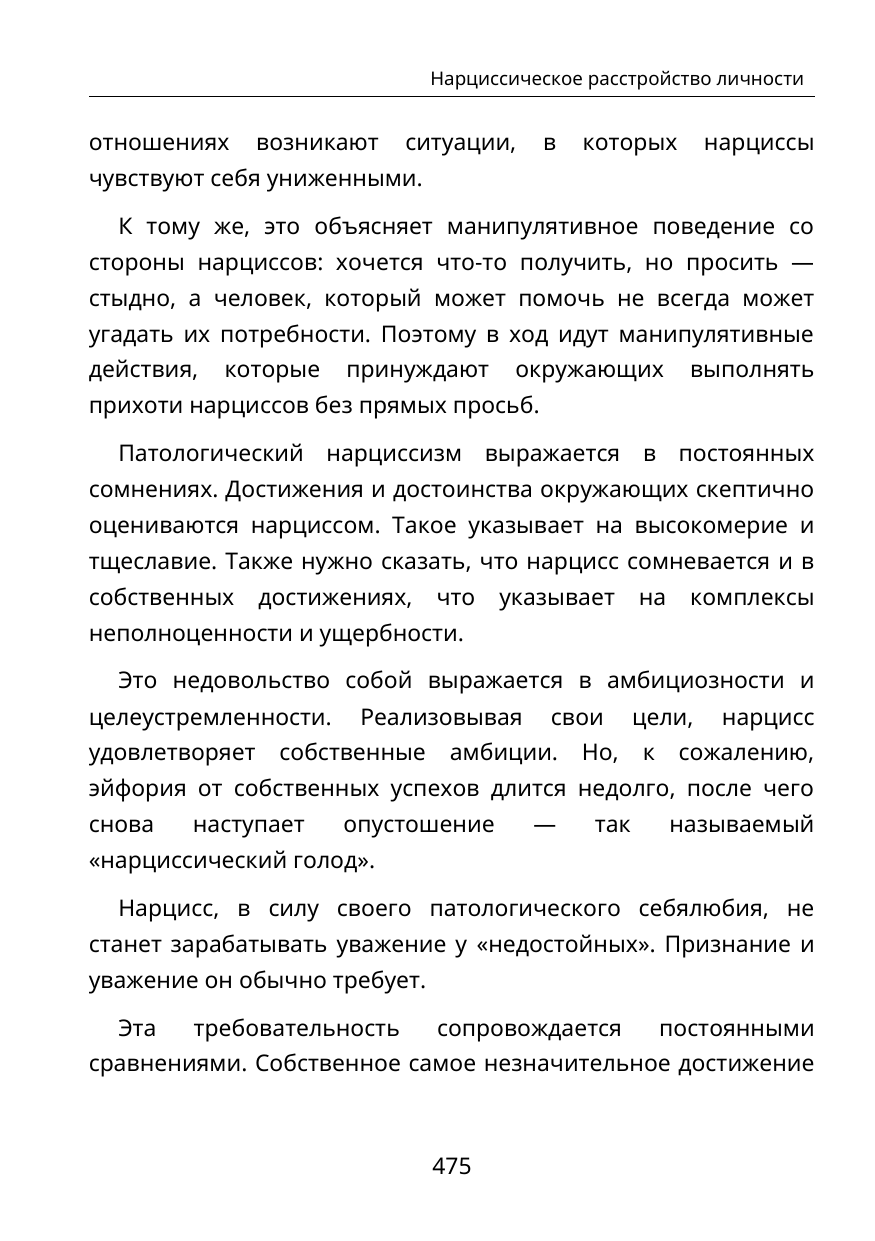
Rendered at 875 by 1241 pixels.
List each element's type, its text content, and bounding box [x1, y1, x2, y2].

text К тому же, это объясняет манипулятивное поведение со стороны нарциссов: хочется что-то получить, но просить — стыдно, а человек, который может помочь не всегда может угадать их потребности. Поэтому в ход идут манипулятивные действия, которые принуждают окружающих выполнять прихоти нарциссов без прямых просьб. [88, 210, 815, 421]
text отношениях возникают ситуации, в которых нарциссы чувствуют себя униженными. [88, 126, 815, 193]
text Эта требовательность сопровождается постоянными сравнениями. Собственное самое незначительное достижение [88, 1011, 815, 1079]
text Это недовольство собой выражается в амбициозности и целеустремленности. Реализовывая свои цели, нарцисс удовлетворяет собственные амбиции. Но, к сожалению, эйфория от собственных успехов длится недолго, после чего снова наступает опустошение — так называемый «нарциссический голод». [88, 664, 815, 875]
text Нарцисс, в силу своего патологического себялюбия, не станет зарабатывать уважение у «недостойных». Признание и уважение он обычно требует. [88, 892, 815, 995]
text Патологический нарциссизм выражается в постоянных сомнениях. Достижения и достоинства окружающих скептично оцениваются нарциссом. Такое указывает на высокомерие и тщеславие. Также нужно сказать, что нарцисс сомневается и в собственных достижениях, что указывает на комплексы неполноценности и ущербности. [88, 437, 815, 648]
